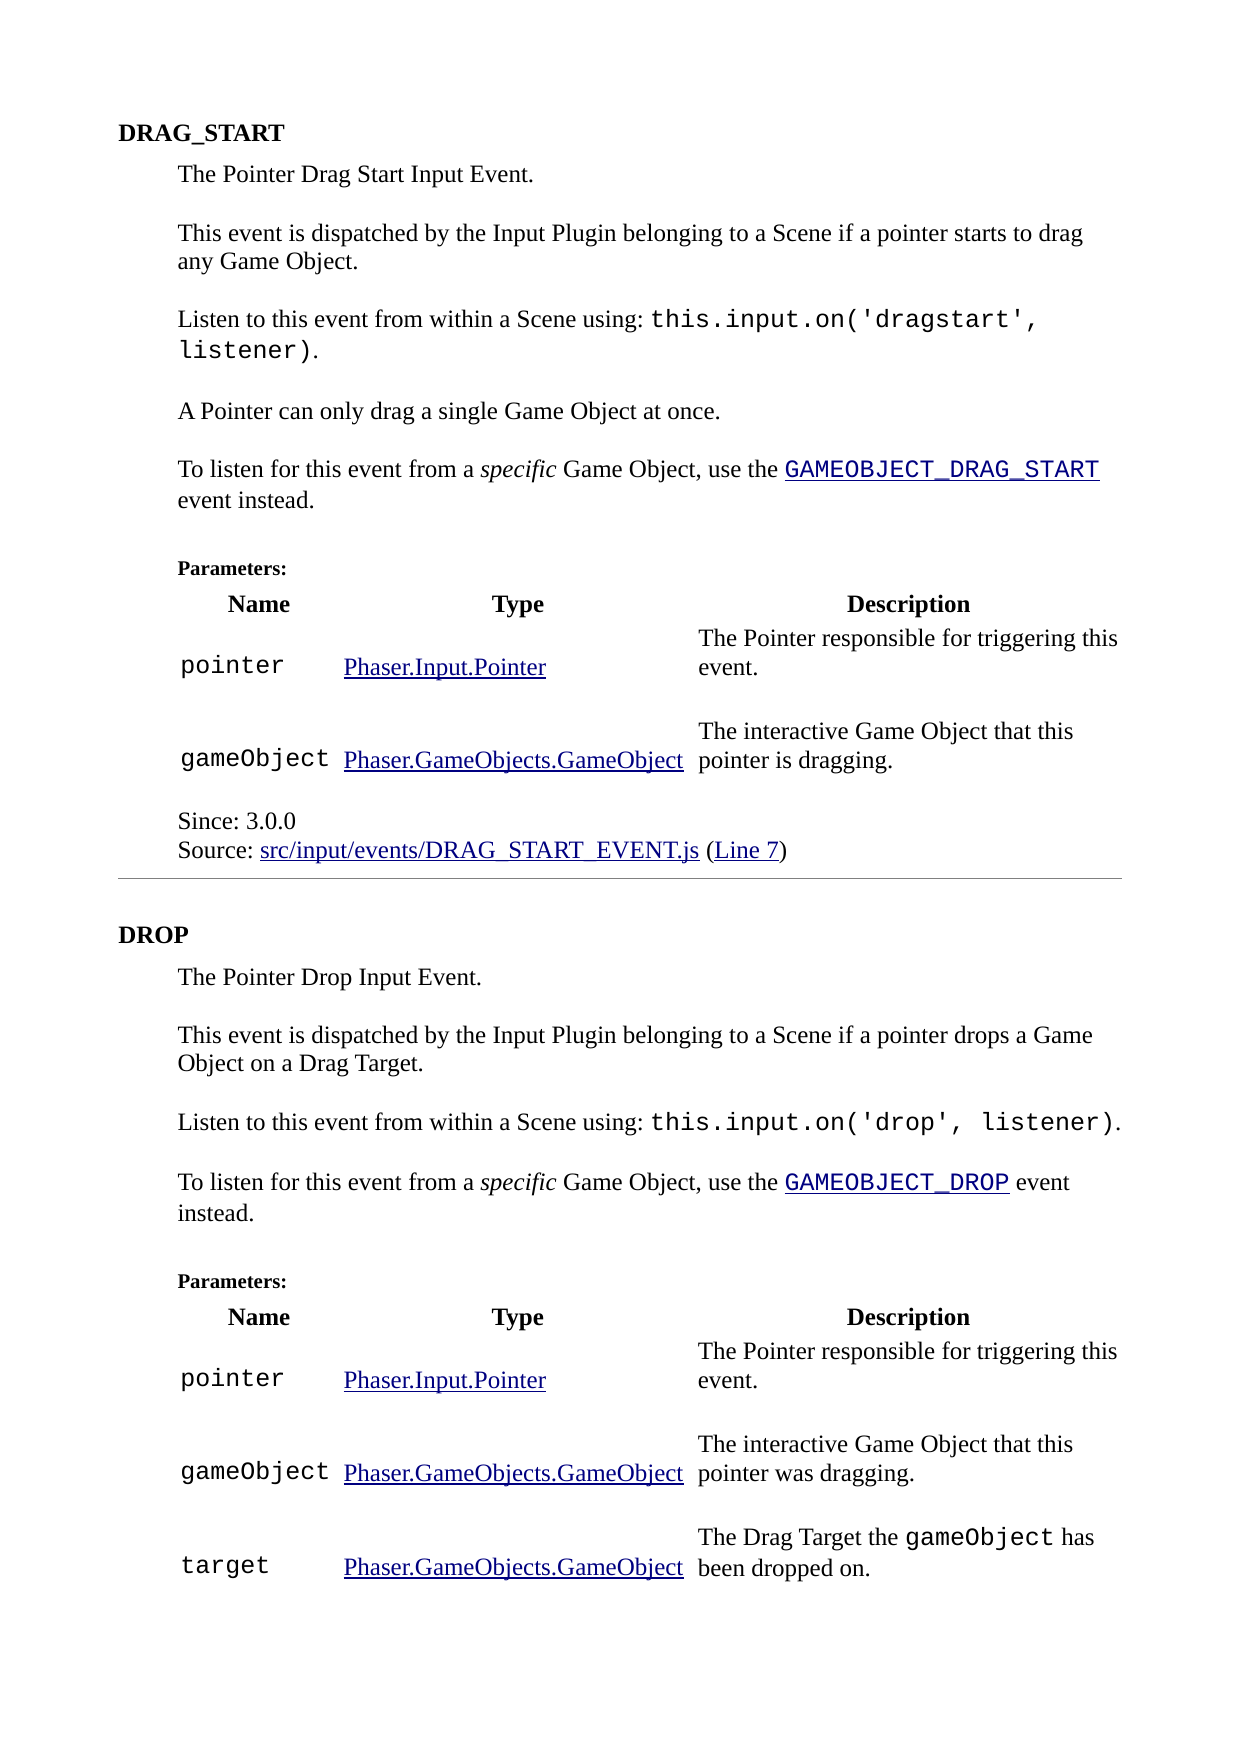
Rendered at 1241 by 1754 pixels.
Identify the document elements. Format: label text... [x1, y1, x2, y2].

list A Pointer can only drag a single Game Object at once. [177, 396, 1122, 424]
subtitle Since: 3.0.0 [177, 806, 1122, 835]
table_header Name [177, 1299, 340, 1333]
table_cell gameObject [177, 713, 340, 806]
list To listen for this event from a specific Game Object, use the GAMEOBJECT_DRAG_START event instead. [177, 454, 1122, 513]
subtitle DRAG_START [118, 118, 1122, 147]
table_cell pointer [177, 1334, 340, 1426]
table_header Type [340, 1299, 695, 1333]
table_cell target [177, 1519, 340, 1614]
list The Pointer Drag Start Input Event. [177, 159, 1122, 188]
list The Pointer Drop Input Event. [177, 962, 1122, 990]
table_cell Phaser.Input.Pointer [340, 620, 695, 713]
list To listen for this event from a specific Game Object, use the GAMEOBJECT_DROP event instead. [177, 1167, 1122, 1227]
list Listen to this event from within a Scene using: this.input.on('drop', listener). [177, 1107, 1122, 1138]
table_cell Phaser.GameObjects.GameObject [340, 1426, 695, 1519]
list Listen to this event from within a Scene using: this.input.on('dragstart', listener). [177, 304, 1122, 366]
table_cell The Drag Target the gameObject has been dropped on. [695, 1519, 1122, 1614]
table_cell Phaser.Input.Pointer [340, 1334, 695, 1426]
table_cell The Pointer responsible for triggering this event. [695, 620, 1122, 713]
subtitle Source: src/input/events/DRAG_START_EVENT.js (Line 7) [177, 835, 1122, 863]
table_cell gameObject [177, 1426, 340, 1519]
table_cell Phaser.GameObjects.GameObject [340, 713, 695, 806]
subtitle Parameters: [177, 1269, 1122, 1293]
table_cell Phaser.GameObjects.GameObject [340, 1519, 695, 1614]
table_header Description [695, 1299, 1122, 1333]
table_header Type [340, 586, 695, 620]
table_cell The interactive Game Object that this pointer was dragging. [695, 1426, 1122, 1519]
subtitle Parameters: [177, 556, 1122, 579]
table_cell pointer [177, 620, 340, 713]
table_header Description [695, 586, 1122, 620]
subtitle DROP [118, 920, 1122, 949]
table_header Name [177, 586, 340, 620]
table_cell The Pointer responsible for triggering this event. [695, 1334, 1122, 1426]
list This event is dispatched by the Input Plugin belonging to a Scene if a pointer drops a Game Object on a Drag Target. [177, 1020, 1122, 1077]
list This event is dispatched by the Input Plugin belonging to a Scene if a pointer starts to drag any Game Object. [177, 218, 1122, 275]
table_cell The interactive Game Object that this pointer is dragging. [695, 713, 1122, 806]
